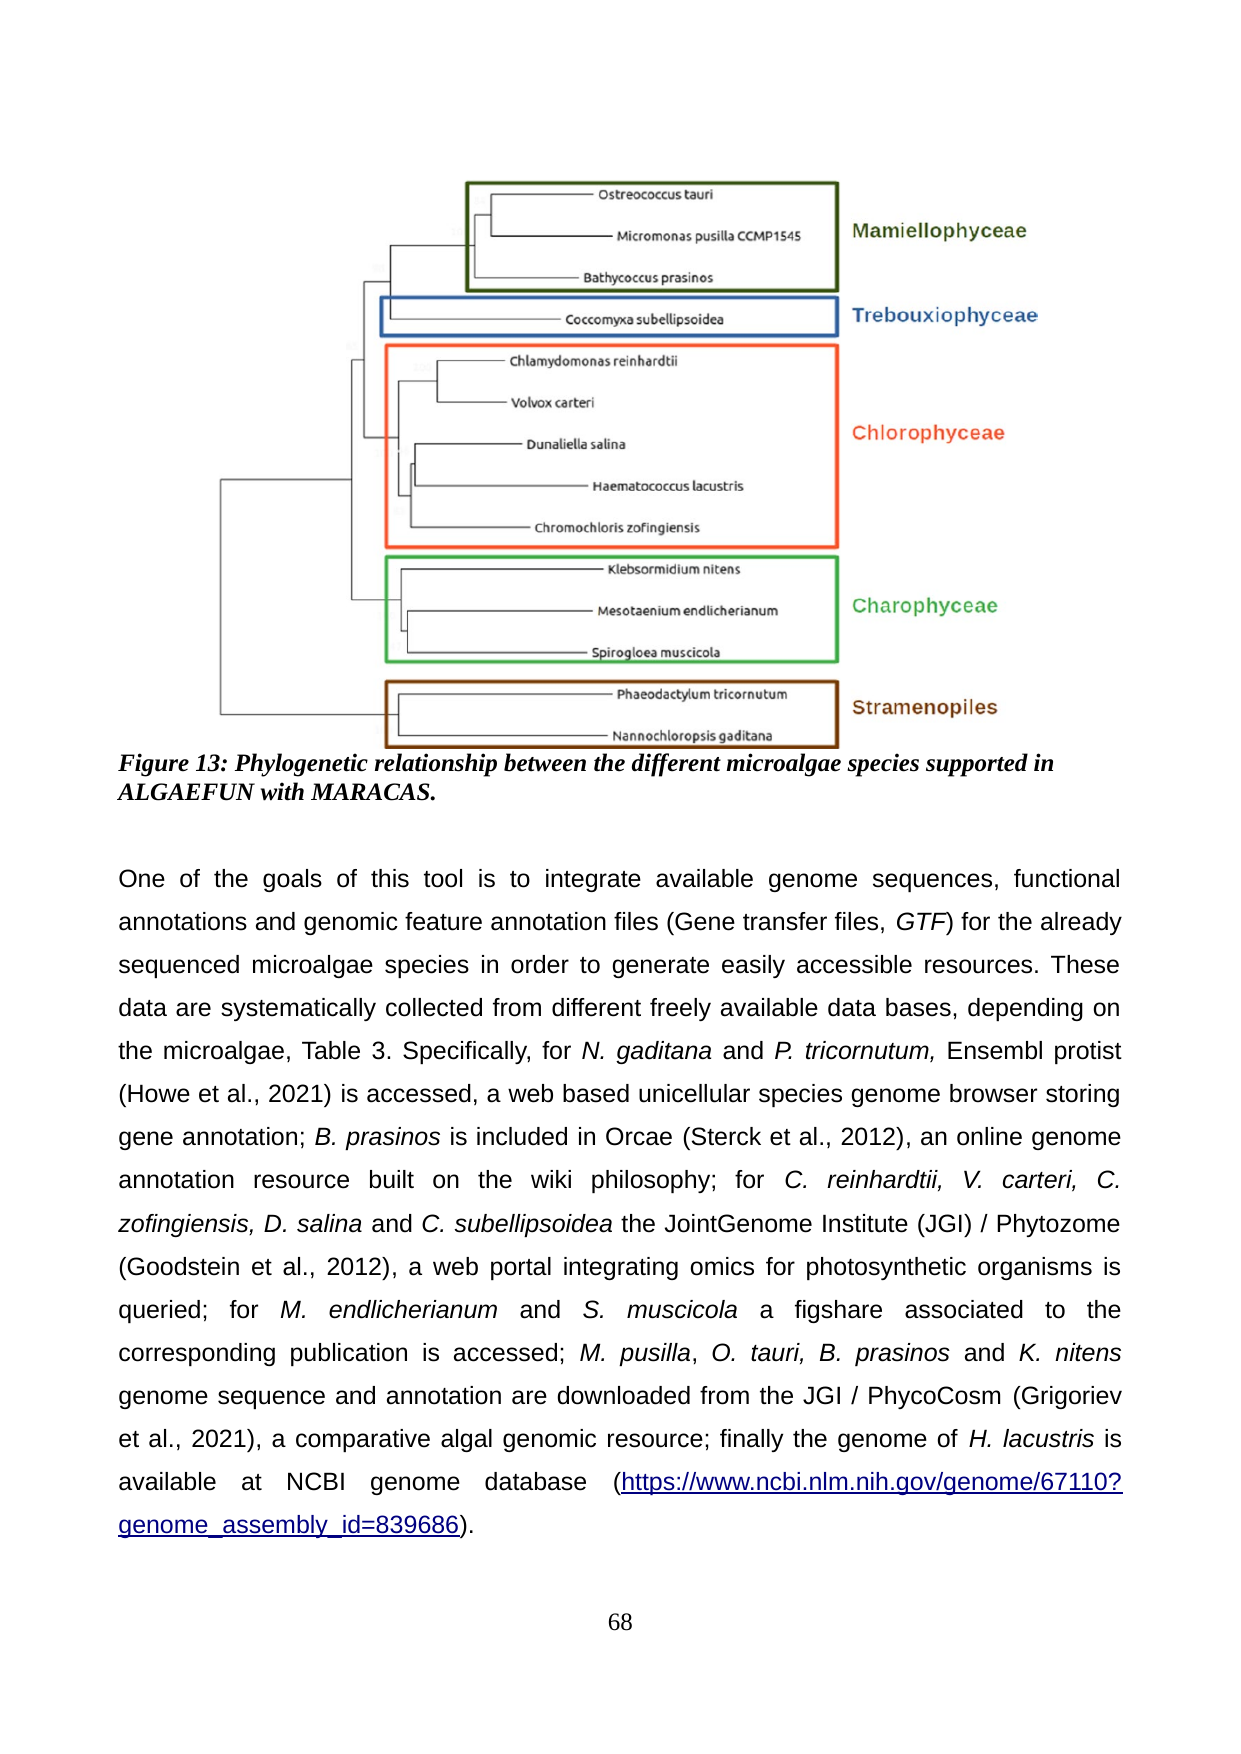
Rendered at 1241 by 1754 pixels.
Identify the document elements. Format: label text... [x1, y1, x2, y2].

picture [118, 169, 1123, 749]
text One of the goals of this tool is to integrate available genome sequences, functional annotations and genomic feature annotation files (Gene transfer files, GTF) for the already sequenced microalgae species in order to generate easily accessible resources. These data are systematically collected from different freely available data bases, depending on the microalgae, Table 3. Specifically, for N. gaditana and P. tricornutum, Ensembl protist (Howe et al., 2021)⁠ is accessed, a web based unicellular species genome browser storing gene annotation; B. prasinos is included in Orcae (Sterck et al., 2012)⁠, an online genome annotation resource built on the wiki philosophy; for C. reinhardtii, V. carteri, C. zofingiensis, D. salina and C. subellipsoidea the JointGenome Institute (JGI) / Phytozome (Goodstein et al., 2012)⁠, a web portal integrating omics for photosynthetic organisms is queried; for M. endlicherianum and S. muscicola a figshare associated to the corresponding publication is accessed; M. pusilla, O. tauri, B. prasinos and K. nitens genome sequence and annotation are downloaded from the JGI / PhycoCosm (Grigoriev et al., 2021)⁠, a comparative algal genomic resource; finally the genome of H. lacustris is available at NCBI genome database (https://www.ncbi.nlm.nih.gov/genome/67110?genome_assembly_id=839686). [118, 863, 1122, 1539]
text Figure 13: Phylogenetic relationship between the different microalgae species supported in ALGAEFUN with MARACAS. [118, 749, 1122, 806]
